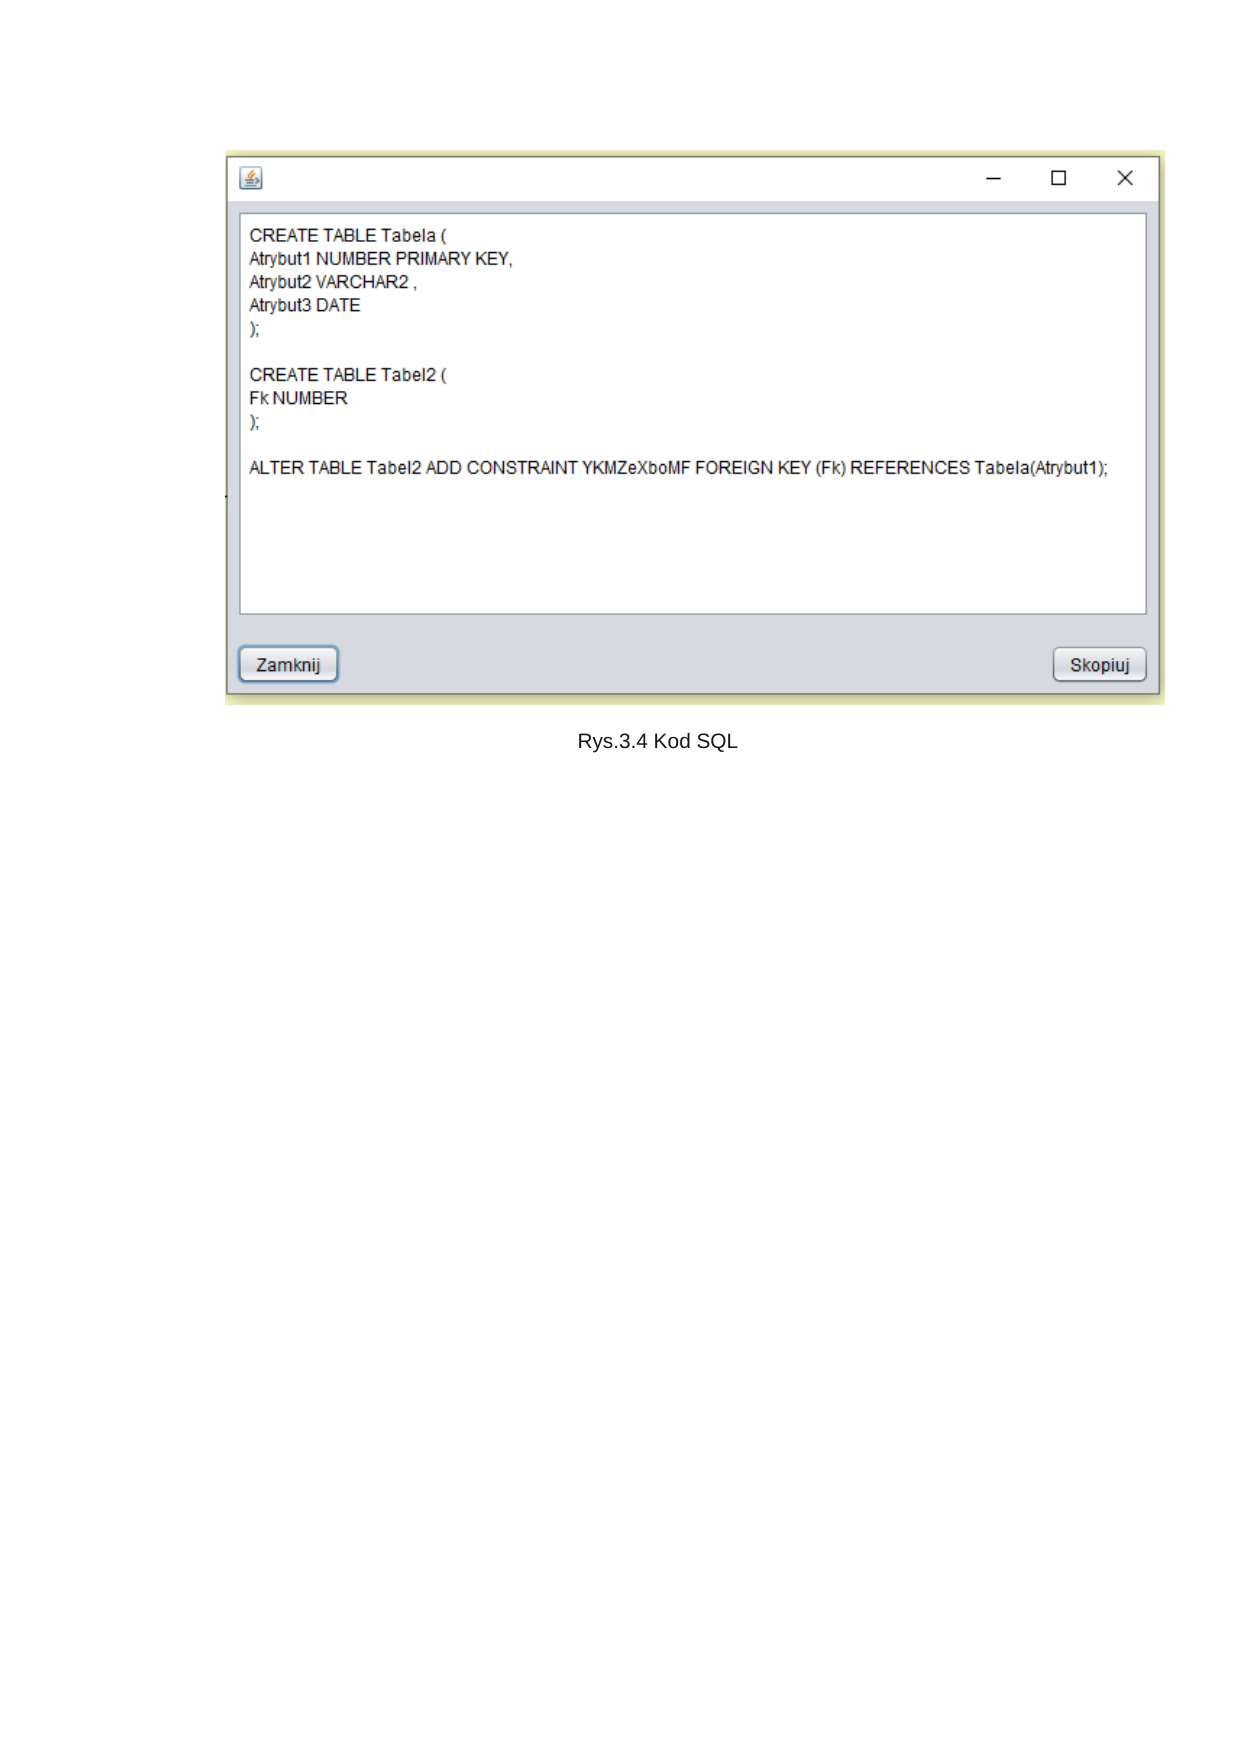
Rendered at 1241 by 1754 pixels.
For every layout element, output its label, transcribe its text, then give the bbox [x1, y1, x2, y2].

picture [225, 150, 1166, 705]
text Rys.3.4 Kod SQL [225, 729, 1090, 753]
